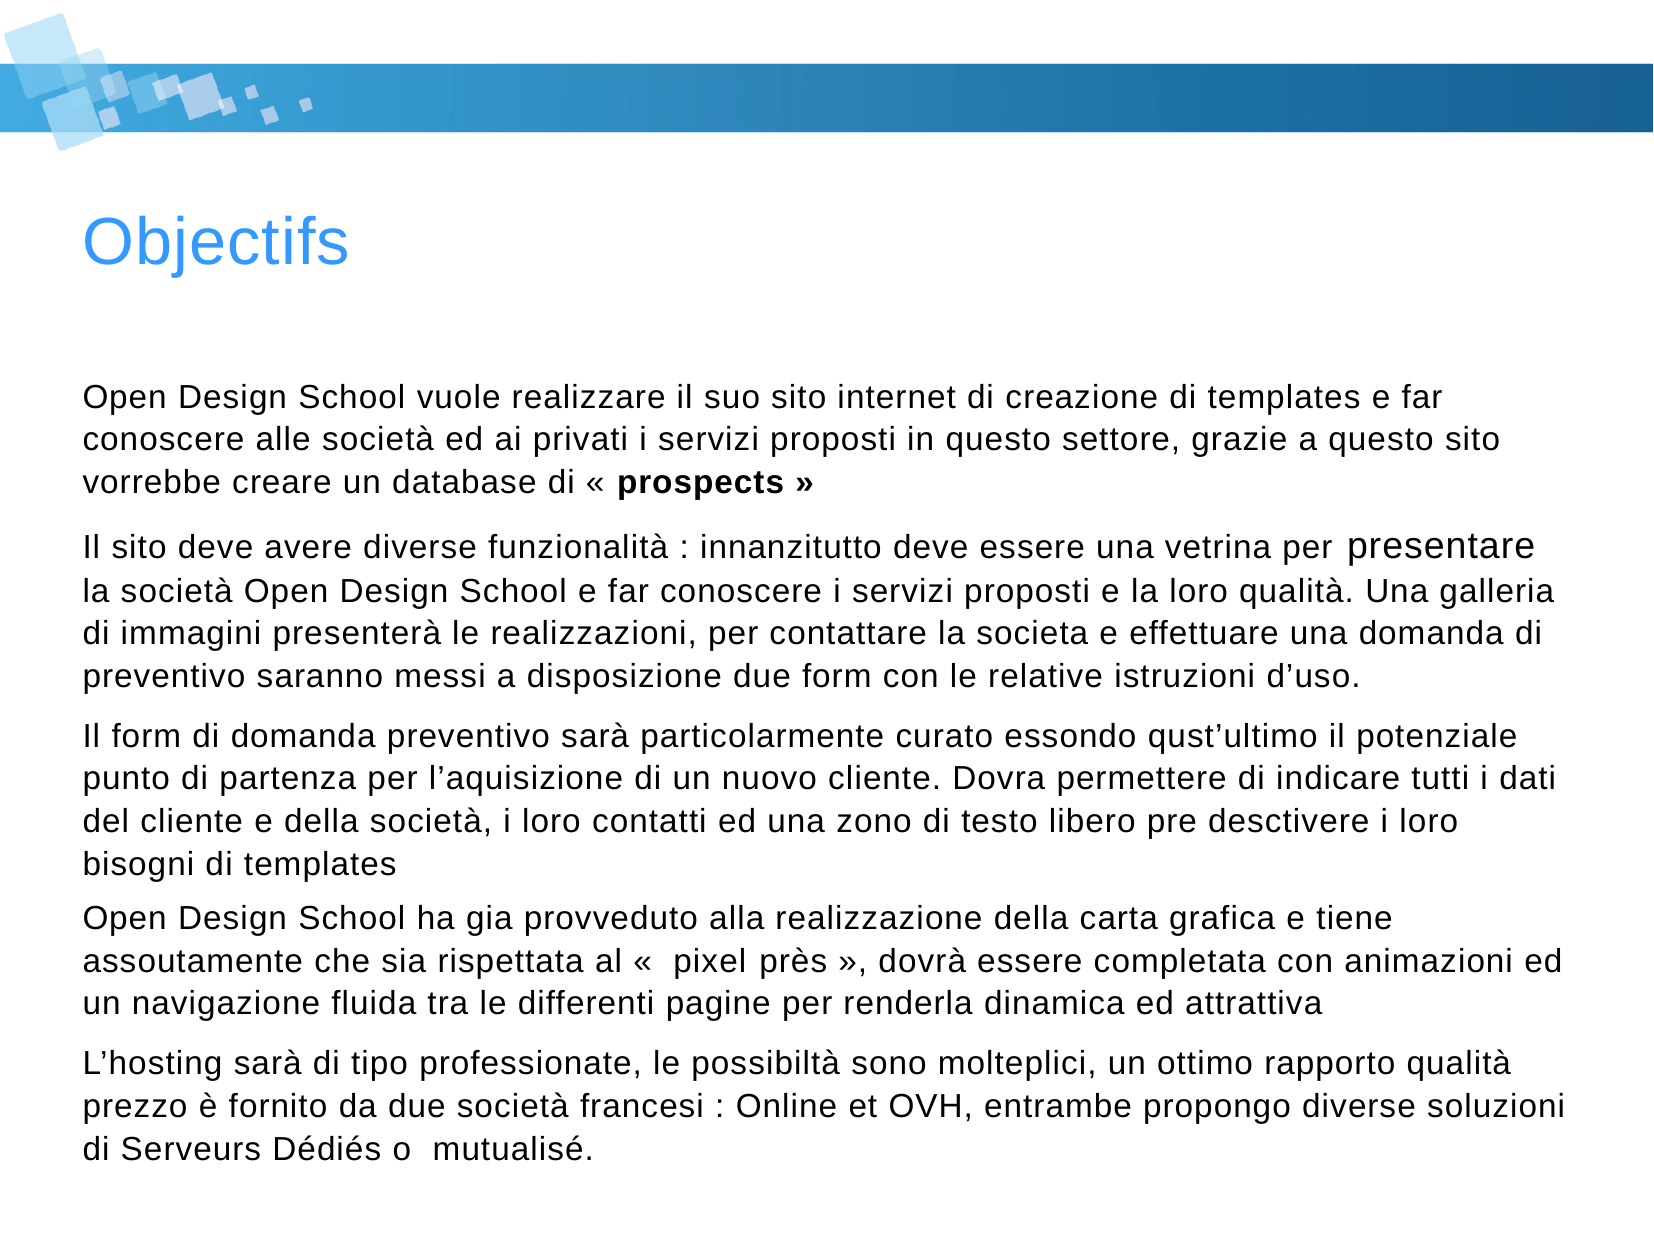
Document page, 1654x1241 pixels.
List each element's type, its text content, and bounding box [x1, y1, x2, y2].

title Objectifs [82, 139, 1571, 332]
picture [0, 0, 1653, 1238]
list Open Design School vuole realizzare il suo sito internet di creazione di templates e far conoscere alle società ed ai privati i servizi proposti in questo settore, grazie a questo sito vorrebbe creare un database di « prospects » Il sito deve avere diverse funzionalità : innanzitutto deve essere una vetrina per presentare la società Open Design School e far conoscere i servizi proposti e la loro qualità. Una galleria di immagini presenterà le realizzazioni, per contattare la societa e effettuare una domanda di preventivo saranno messi a disposizione due form con le relative istruzioni d’uso. Il form di domanda preventivo sarà particolarmente curato essondo qust’ultimo il potenziale punto di partenza per l’aquisizione di un nuovo cliente. Dovra permettere di indicare tutti i dati del cliente e della società, i loro contatti ed una zono di testo libero pre desctivere i loro bisogni di templates Open Design School ha gia provveduto alla realizzazione della carta grafica e tiene assoutamente che sia rispettata al « pixel près », dovrà essere completata con animazioni ed un navigazione fluida tra le differenti pagine per renderla dinamica ed attrattiva L’hosting sarà di tipo professionate, le possibiltà sono molteplici, un ottimo rapporto qualità prezzo è fornito da due società francesi : Online et OVH, entrambe propongo diverse soluzioni di Serveurs Dédiés o mutualisé. [82, 372, 1571, 1241]
